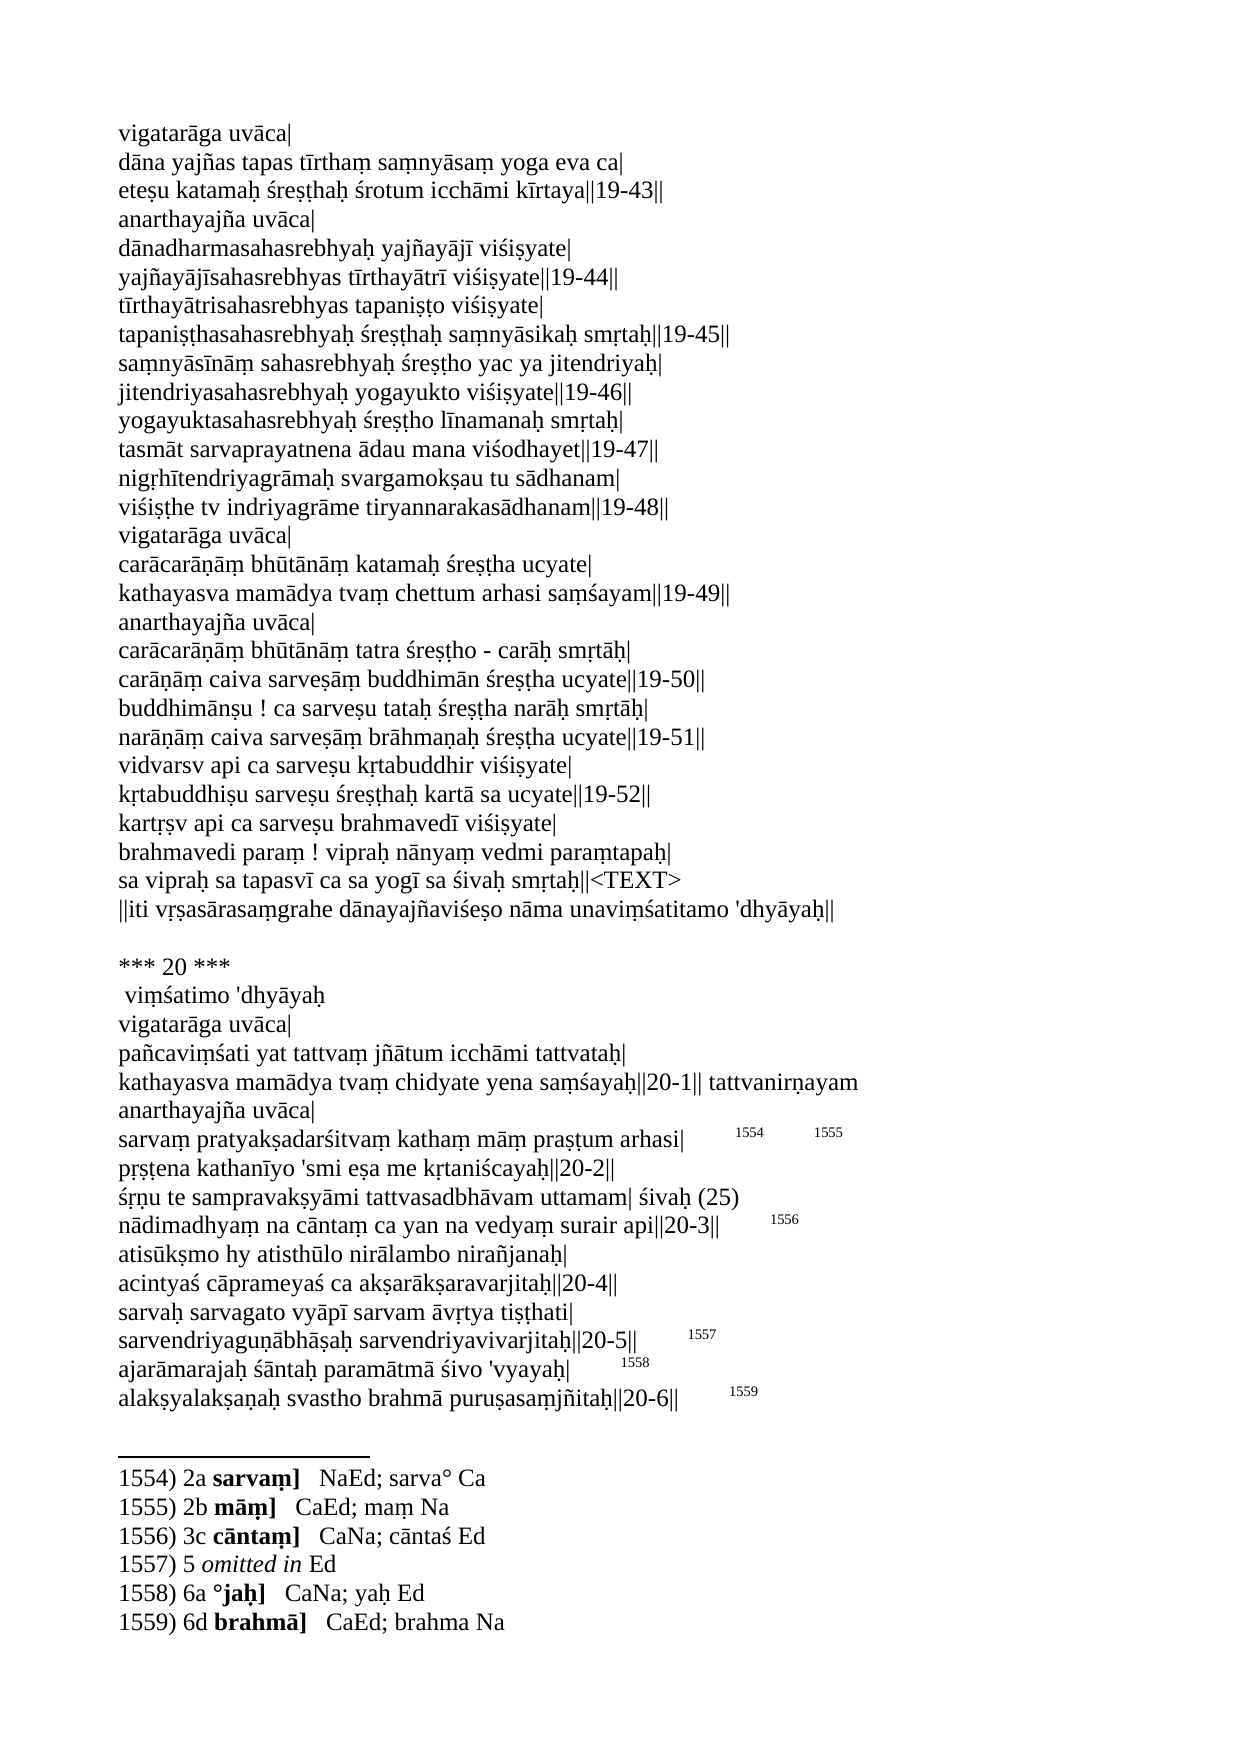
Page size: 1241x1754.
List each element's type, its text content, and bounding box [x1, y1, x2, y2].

text dāna yajñas tapas tīrthaṃ saṃnyāsaṃ yoga eva ca| [118, 147, 1122, 176]
text yajñayājīsahasrebhyas tīrthayātrī viśiṣyate||19-44|| [118, 262, 1122, 291]
text pṛṣṭena kathanīyo 'smi eṣa me kṛtaniścayaḥ||20-2|| [118, 1153, 1122, 1182]
text brahmavedi paraṃ ! vipraḥ nānyaṃ vedmi paraṃtapaḥ| [118, 837, 1122, 866]
text ) 2a sarvaṃ] NaEd; sarva° Ca [118, 1463, 1122, 1492]
text atisūkṣmo hy atisthūlo nirālambo nirañjanaḥ| [118, 1239, 1122, 1268]
text kathayasva mamādya tvaṃ chettum arhasi saṃśayam||19-49|| [118, 578, 1122, 607]
text *** 20 *** [118, 952, 1122, 981]
text vidvarsv api ca sarveṣu kṛtabuddhir viśiṣyate| [118, 751, 1122, 779]
text alakṣyalakṣaṇaḥ svastho brahmā puruṣasaṃjñitaḥ||20-6|| [118, 1383, 1122, 1412]
text vigatarāga uvāca| [118, 1009, 1122, 1038]
text sarvaḥ sarvagato vyāpī sarvam āvṛtya tiṣṭhati| [118, 1297, 1122, 1326]
text nigṛhītendriyagrāmaḥ svargamokṣau tu sādhanam| [118, 463, 1122, 492]
text kathayasva mamādya tvaṃ chidyate yena saṃśayaḥ||20-1|| tattvanirṇayam [118, 1067, 1122, 1096]
text sa vipraḥ sa tapasvī ca sa yogī sa śivaḥ smṛtaḥ||<TEXT> [118, 866, 1122, 894]
text ajarāmarajaḥ śāntaḥ paramātmā śivo 'vyayaḥ| [118, 1354, 1122, 1383]
text carāṇāṃ caiva sarveṣāṃ buddhimān śreṣṭha ucyate||19-50|| [118, 664, 1122, 693]
text ) 2b māṃ] CaEd; maṃ Na [118, 1492, 1122, 1521]
text anarthayajña uvāca| [118, 607, 1122, 636]
text viśiṣṭhe tv indriyagrāme tiryannarakasādhanam||19-48|| [118, 492, 1122, 521]
text buddhimānṣu ! ca sarveṣu tataḥ śreṣṭha narāḥ smṛtāḥ| [118, 693, 1122, 722]
text acintyaś cāprameyaś ca akṣarākṣaravarjitaḥ||20-4|| [118, 1268, 1122, 1297]
text dānadharmasahasrebhyaḥ yajñayājī viśiṣyate| [118, 233, 1122, 262]
text ) 5 omitted in Ed [118, 1549, 1122, 1578]
text anarthayajña uvāca| [118, 204, 1122, 233]
text viṃśatimo 'dhyāyaḥ [118, 981, 1122, 1009]
text vigatarāga uvāca| [118, 521, 1122, 549]
text sarvendriyaguṇābhāṣaḥ sarvendriyavivarjitaḥ||20-5|| [118, 1326, 1122, 1354]
text yogayuktasahasrebhyaḥ śreṣṭho līnamanaḥ smṛtaḥ| [118, 406, 1122, 434]
text ||iti vṛṣasārasaṃgrahe dānayajñaviśeṣo nāma unaviṃśatitamo 'dhyāyaḥ|| [118, 894, 1122, 923]
text ) 6a °jaḥ] CaNa; yaḥ Ed [118, 1578, 1122, 1607]
text narāṇāṃ caiva sarveṣāṃ brāhmaṇaḥ śreṣṭha ucyate||19-51|| [118, 722, 1122, 751]
text jitendriyasahasrebhyaḥ yogayukto viśiṣyate||19-46|| [118, 377, 1122, 406]
text tapaniṣṭhasahasrebhyaḥ śreṣṭhaḥ saṃnyāsikaḥ smṛtaḥ||19-45|| [118, 319, 1122, 348]
text ) 3c cāntaṃ] CaNa; cāntaś Ed [118, 1521, 1122, 1549]
text sarvaṃ pratyakṣadarśitvaṃ kathaṃ māṃ praṣṭum arhasi| [118, 1124, 1122, 1153]
text kartṛṣv api ca sarveṣu brahmavedī viśiṣyate| [118, 808, 1122, 837]
text tasmāt sarvaprayatnena ādau mana viśodhayet||19-47|| [118, 434, 1122, 463]
text ) 6d brahmā] CaEd; brahma Na [118, 1607, 1122, 1636]
text pañcaviṃśati yat tattvaṃ jñātum icchāmi tattvataḥ| [118, 1038, 1122, 1067]
text carācarāṇāṃ bhūtānāṃ tatra śreṣṭho - carāḥ smṛtāḥ| [118, 636, 1122, 664]
text nādimadhyaṃ na cāntaṃ ca yan na vedyaṃ surair api||20-3|| [118, 1211, 1122, 1239]
text kṛtabuddhiṣu sarveṣu śreṣṭhaḥ kartā sa ucyate||19-52|| [118, 779, 1122, 808]
text carācarāṇāṃ bhūtānāṃ katamaḥ śreṣṭha ucyate| [118, 549, 1122, 578]
text eteṣu katamaḥ śreṣṭhaḥ śrotum icchāmi kīrtaya||19-43|| [118, 176, 1122, 204]
text śṛṇu te sampravakṣyāmi tattvasadbhāvam uttamam| śivaḥ (25) [118, 1182, 1122, 1211]
text vigatarāga uvāca| [118, 118, 1122, 147]
text tīrthayātrisahasrebhyas tapaniṣṭo viśiṣyate| [118, 291, 1122, 319]
text saṃnyāsīnāṃ sahasrebhyaḥ śreṣṭho yac ya jitendriyaḥ| [118, 348, 1122, 377]
text anarthayajña uvāca| [118, 1096, 1122, 1124]
